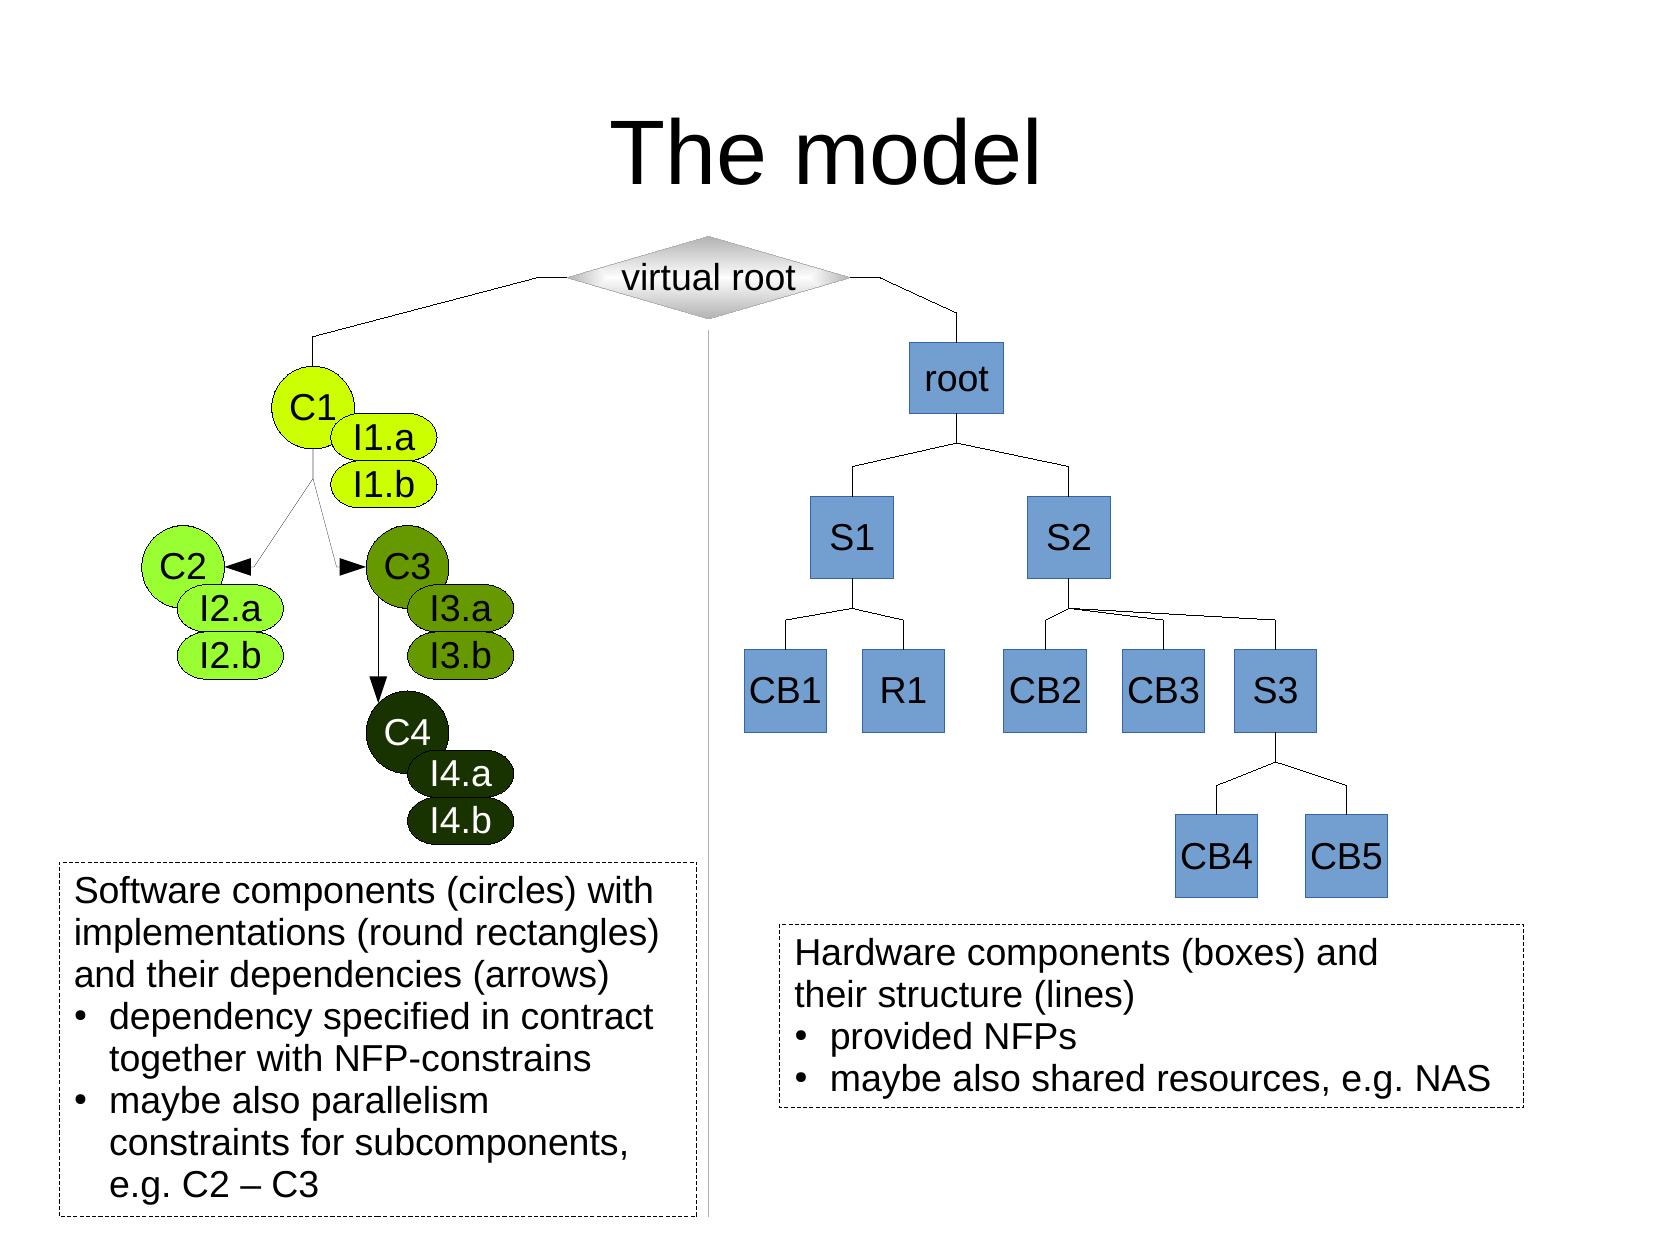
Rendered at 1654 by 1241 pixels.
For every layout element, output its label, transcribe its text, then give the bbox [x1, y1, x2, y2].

text_box I1.b [330, 460, 438, 508]
text_box I3.b [407, 631, 514, 680]
text_box Hardware components (boxes) and their structure (lines) provided NFPs maybe also shared resources, e.g. NAS [779, 924, 1524, 1108]
text_box C1 [271, 366, 355, 449]
text_box Software components (circles) with implementations (round rectangles) and their dependencies (arrows) dependency specified in contract together with NFP-constrains maybe also parallelism constraints for subcomponents, e.g. C2 – C3 [59, 862, 697, 1217]
text_box CB1 [744, 649, 827, 733]
text_box S2 [1027, 496, 1111, 579]
text_box I3.a [407, 584, 514, 632]
text_box I4.a [407, 750, 514, 797]
text_box C2 [141, 525, 225, 608]
text_box R1 [862, 649, 945, 733]
text_box I4.b [407, 797, 514, 845]
text_box S1 [810, 496, 894, 579]
text_box CB2 [1003, 649, 1087, 733]
title The model [82, 49, 1571, 257]
text_box I2.b [177, 631, 284, 680]
text_box CB4 [1175, 814, 1258, 898]
text_box I1.a [330, 413, 438, 461]
text_box I2.a [177, 584, 284, 632]
text_box root [909, 342, 1004, 414]
text_box C4 [366, 690, 449, 774]
text_box S3 [1234, 649, 1317, 733]
text_box virtual root [567, 236, 850, 319]
text_box CB5 [1305, 814, 1388, 898]
text_box CB3 [1122, 649, 1205, 733]
text_box C3 [366, 525, 449, 609]
